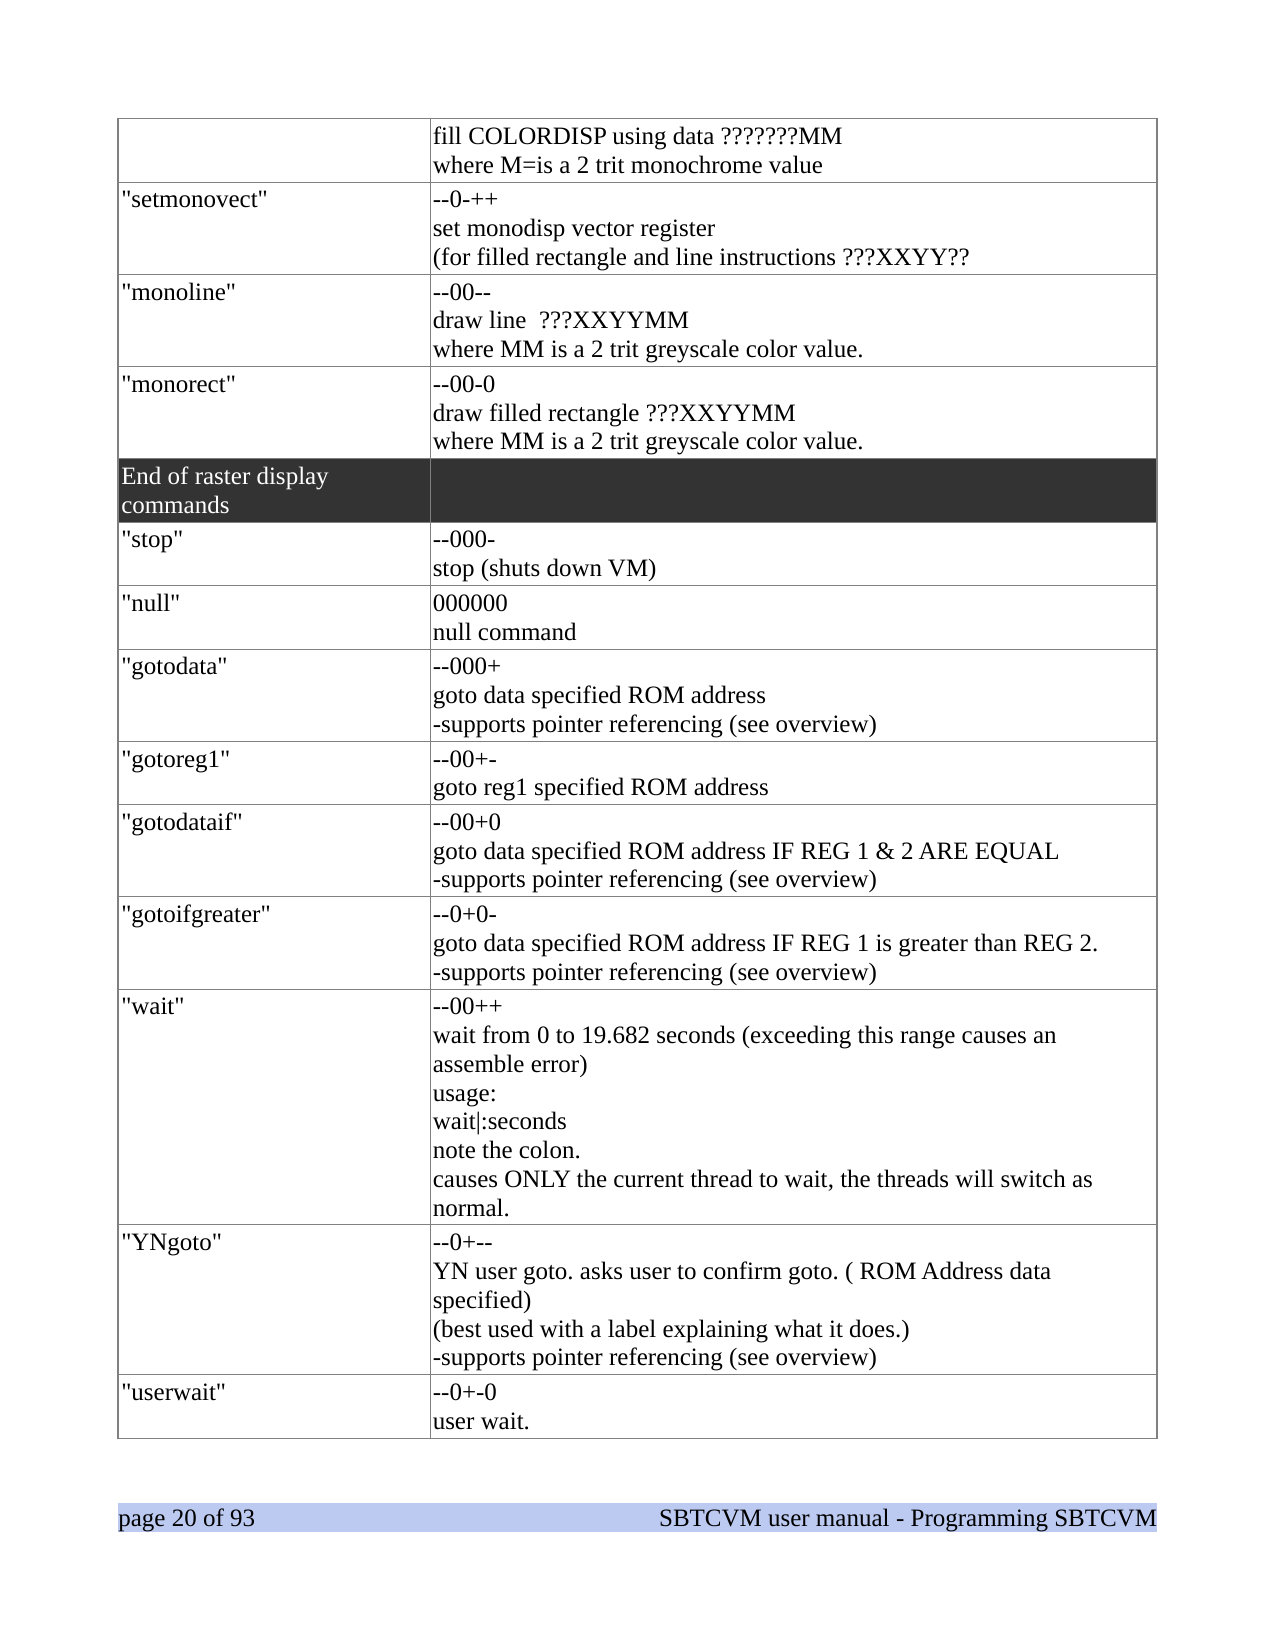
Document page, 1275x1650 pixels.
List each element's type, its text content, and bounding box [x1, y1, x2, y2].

table_cell "gotoifgreater" [119, 897, 430, 988]
table_cell "wait" [119, 990, 430, 1224]
table_cell End of raster display commands [119, 459, 430, 522]
table_cell --00++ wait from 0 to 19.682 seconds (exceeding this range causes an assemble error) usage: wait|:seconds note the colon. causes ONLY the current thread to wait, the threads will switch as normal. [431, 990, 1156, 1224]
table_cell "gotodata" [119, 650, 430, 741]
table_cell "monorect" [119, 367, 430, 458]
table_cell "YNgoto" [119, 1225, 430, 1374]
table_cell --0-++ set monodisp vector register (for filled rectangle and line instructions ???XXYY?? [431, 183, 1156, 274]
table_cell fill COLORDISP using data ???????MM where M=is a 2 trit monochrome value [431, 119, 1156, 182]
table_cell --00-0 draw filled rectangle ???XXYYMM where MM is a 2 trit greyscale color value. [431, 367, 1156, 458]
table_cell --00-- draw line ???XXYYMM where MM is a 2 trit greyscale color value. [431, 275, 1156, 366]
table_cell --000+ goto data specified ROM address -supports pointer referencing (see overview) [431, 650, 1156, 741]
table_cell --000- stop (shuts down VM) [431, 523, 1156, 585]
table_cell "null" [119, 586, 430, 648]
table_cell --0+0- goto data specified ROM address IF REG 1 is greater than REG 2. -supports pointer referencing (see overview) [431, 897, 1156, 988]
table_cell "stop" [119, 523, 430, 585]
table_cell "monoline" [119, 275, 430, 366]
table_cell --00+0 goto data specified ROM address IF REG 1 & 2 ARE EQUAL -supports pointer referencing (see overview) [431, 805, 1156, 896]
table_cell 000000 null command [431, 586, 1156, 648]
table_cell --0+-0 user wait. [431, 1375, 1156, 1437]
table_cell "gotoreg1" [119, 742, 430, 804]
table_cell [431, 459, 1156, 522]
table_cell --00+- goto reg1 specified ROM address [431, 742, 1156, 804]
table_cell "setmonovect" [119, 183, 430, 274]
table_cell "userwait" [119, 1375, 430, 1437]
table_cell [119, 119, 430, 182]
table_cell --0+-- YN user goto. asks user to confirm goto. ( ROM Address data specified) (best used with a label explaining what it does.) -supports pointer referencing (see overview) [431, 1225, 1156, 1374]
table_cell "gotodataif" [119, 805, 430, 896]
